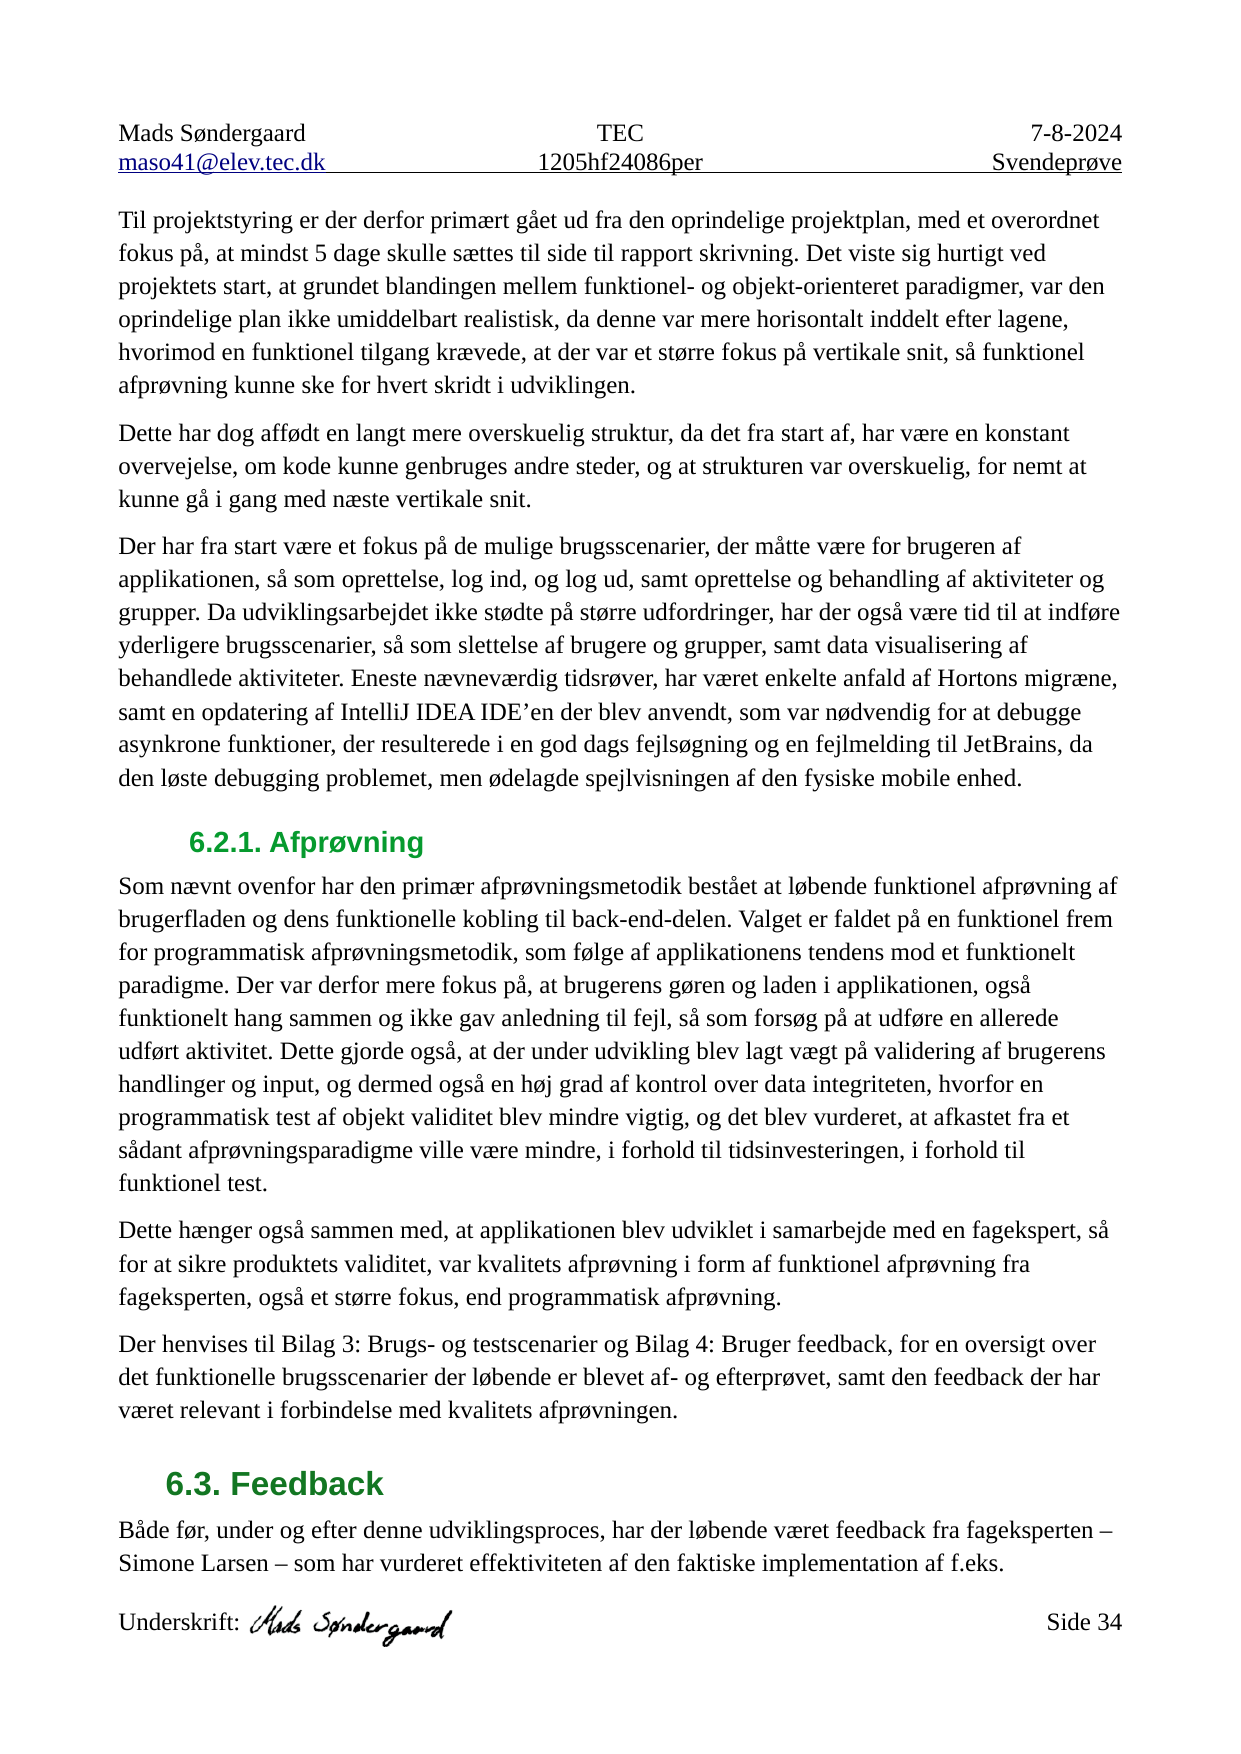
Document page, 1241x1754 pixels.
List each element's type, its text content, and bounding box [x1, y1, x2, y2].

subtitle 6.2.1. Afprøvning [118, 825, 1122, 858]
text Som nævnt ovenfor har den primær afprøvningsmetodik bestået at løbende funktionel afprøvning af brugerfladen og dens funktionelle kobling til back-end-delen. Valget er faldet på en funktionel frem for programmatisk afprøvningsmetodik, som følge af applikationens tendens mod et funktionelt paradigme. Der var derfor mere fokus på, at brugerens gøren og laden i applikationen, også funktionelt hang sammen og ikke gav anledning til fejl, så som forsøg på at udføre en allerede udført aktivitet. Dette gjorde også, at der under udvikling blev lagt vægt på validering af brugerens handlinger og input, og dermed også en høj grad af kontrol over data integriteten, hvorfor en programmatisk test af objekt validitet blev mindre vigtig, og det blev vurderet, at afkastet fra et sådant afprøvningsparadigme ville være mindre, i forhold til tidsinvesteringen, i forhold til funktionel test. [118, 871, 1122, 1197]
text Der har fra start være et fokus på de mulige brugsscenarier, der måtte være for brugeren af applikationen, så som oprettelse, log ind, og log ud, samt oprettelse og behandling af aktiviteter og grupper. Da udviklingsarbejdet ikke stødte på større udfordringer, har der også være tid til at indføre yderligere brugsscenarier, så som slettelse af brugere og grupper, samt data visualisering af behandlede aktiviteter. Eneste nævneværdig tidsrøver, har været enkelte anfald af Hortons migræne, samt en opdatering af IntelliJ IDEA IDE’en der blev anvendt, som var nødvendig for at debugge asynkrone funktioner, der resulterede i en god dags fejlsøgning og en fejlmelding til JetBrains, da den løste debugging problemet, men ødelagde spejlvisningen af den fysiske mobile enhed. [118, 531, 1122, 791]
picture [244, 1600, 458, 1647]
text Dette hænger også sammen med, at applikationen blev udviklet i samarbejde med en fagekspert, så for at sikre produktets validitet, var kvalitets afprøvning i form af funktionel afprøvning fra fageksperten, også et større fokus, end programmatisk afprøvning. [118, 1216, 1122, 1310]
subtitle 6.3. Feedback [118, 1464, 1122, 1502]
text Der henvises til Bilag 3: Brugs- og testscenarier og Bilag 4: Bruger feedback, for en oversigt over det funktionelle brugsscenarier der løbende er blevet af- og efterprøvet, samt den feedback der har været relevant i forbindelse med kvalitets afprøvningen. [118, 1329, 1122, 1424]
text Til projektstyring er der derfor primært gået ud fra den oprindelige projektplan, med et overordnet fokus på, at mindst 5 dage skulle sættes til side til rapport skrivning. Det viste sig hurtigt ved projektets start, at grundet blandingen mellem funktionel- og objekt-orienteret paradigmer, var den oprindelige plan ikke umiddelbart realistisk, da denne var mere horisontalt inddelt efter lagene, hvorimod en funktionel tilgang krævede, at der var et større fokus på vertikale snit, så funktionel afprøvning kunne ske for hvert skridt i udviklingen. [118, 205, 1122, 399]
text Både før, under og efter denne udviklingsproces, har der løbende været feedback fra fageksperten – Simone Larsen – som har vurderet effektiviteten af den faktiske implementation af f.eks. [118, 1515, 1122, 1576]
text Dette har dog affødt en langt mere overskuelig struktur, da det fra start af, har være en konstant overvejelse, om kode kunne genbruges andre steder, og at strukturen var overskuelig, for nemt at kunne gå i gang med næste vertikale snit. [118, 418, 1122, 513]
